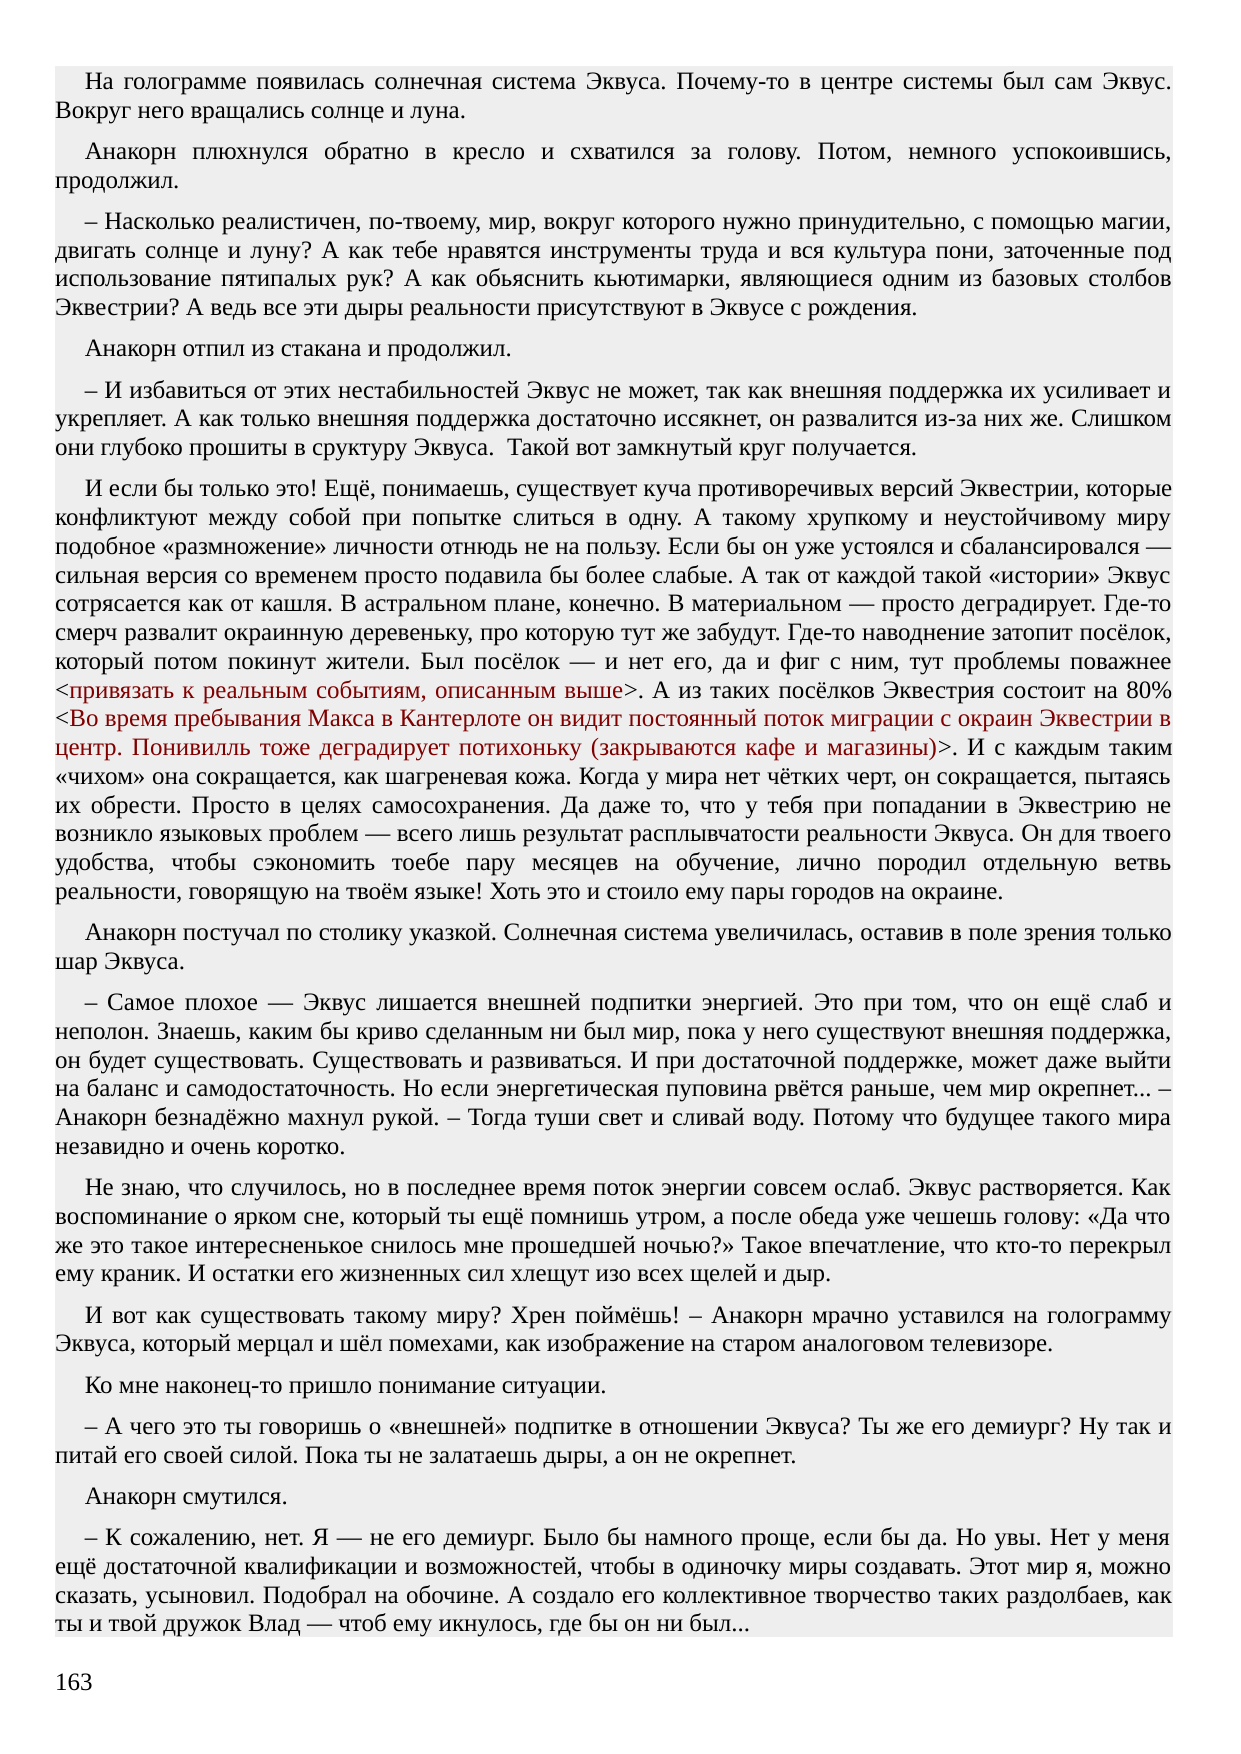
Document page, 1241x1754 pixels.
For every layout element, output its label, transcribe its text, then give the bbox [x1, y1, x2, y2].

text Анакорн плюхнулся обратно в кресло и схватился за голову. Потом, немного успокоившись, продолжил. [55, 136, 1173, 193]
text – Насколько реалистичен, по-твоему, мир, вокруг которого нужно принудительно, с помощью магии, двигать солнце и луну? А как тебе нравятся инструменты труда и вся культура пони, заточенные под использование пятипалых рук? А как обьяснить кьютимарки, являющиеся одним из базовых столбов Эквестрии? А ведь все эти дыры реальности присутствуют в Эквусе с рождения. [55, 206, 1173, 321]
text И если бы только это! Ещё, понимаешь, существует куча противоречивых версий Эквестрии, которые конфликтуют между собой при попытке слиться в одну. А такому хрупкому и неустойчивому миру подобное «размножение» личности отнюдь не на пользу. Если бы он уже устоялся и сбалансировался — сильная версия со временем просто подавила бы более слабые. А так от каждой такой «истории» Эквус сотрясается как от кашля. В астральном плане, конечно. В материальном — просто деградирует. Где-то смерч развалит окраинную деревеньку, про которую тут же забудут. Где-то наводнение затопит посёлок, который потом покинут жители. Был посёлок — и нет его, да и фиг с ним, тут проблемы поважнее <привязать к реальным событиям, описанным выше>. А из таких посёлков Эквестрия состоит на 80% <Во время пребывания Макса в Кантерлоте он видит постоянный поток миграции с окраин Эквестрии в центр. Понивилль тоже деградирует потихоньку (закрываются кафе и магазины)>. И с каждым таким «чихом» она сокращается, как шагреневая кожа. Когда у мира нет чётких черт, он сокращается, пытаясь их обрести. Просто в целях самосохранения. Да даже то, что у тебя при попадании в Эквестрию не возникло языковых проблем — всего лишь результат расплывчатости реальности Эквуса. Он для твоего удобства, чтобы сэкономить тоебе пару месяцев на обучение, лично породил отдельную ветвь реальности, говорящую на твоём языке! Хоть это и стоило ему пары городов на окраине. [55, 473, 1173, 905]
text Анакорн отпил из стакана и продолжил. [55, 333, 1173, 362]
text Анакорн постучал по столику указкой. Солнечная система увеличилась, оставив в поле зрения только шар Эквуса. [55, 917, 1173, 975]
text Анакорн смутился. [55, 1481, 1173, 1510]
text Ко мне наконец-то пришло понимание ситуации. [55, 1370, 1173, 1398]
text И вот как существовать такому миру? Хрен поймёшь! – Анакорн мрачно уставился на голограмму Эквуса, который мерцал и шёл помехами, как изображение на старом аналоговом телевизоре. [55, 1300, 1173, 1357]
text – А чего это ты говоришь о «внешней» подпитке в отношении Эквуса? Ты же его демиург? Ну так и питай его своей силой. Пока ты не залатаешь дыры, а он не окрепнет. [55, 1411, 1173, 1468]
text – К сожалению, нет. Я — не его демиург. Было бы намного проще, если бы да. Но увы. Нет у меня ещё достаточной квалификации и возможностей, чтобы в одиночку миры создавать. Этот мир я, можно сказать, усыновил. Подобрал на обочине. А создало его коллективное творчество таких раздолбаев, как ты и твой дружок Влад — чтоб ему икнулось, где бы он ни был... [55, 1522, 1173, 1637]
text На голограмме появилась солнечная система Эквуса. Почему-то в центре системы был сам Эквус. Вокруг него вращались солнце и луна. [55, 66, 1173, 123]
text Не знаю, что случилось, но в последнее время поток энергии совсем ослаб. Эквус растворяется. Как воспоминание о ярком сне, который ты ещё помнишь утром, а после обеда уже чешешь голову: «Да что же это такое интересненькое снилось мне прошедшей ночью?» Такое впечатление, что кто-то перекрыл ему краник. И остатки его жизненных сил хлещут изо всех щелей и дыр. [55, 1172, 1173, 1287]
text – И избавиться от этих нестабильностей Эквус не может, так как внешняя поддержка их усиливает и укрепляет. А как только внешняя поддержка достаточно иссякнет, он развалится из-за них же. Слишком они глубоко прошиты в сруктуру Эквуса. Такой вот замкнутый круг получается. [55, 375, 1173, 461]
text – Самое плохое — Эквус лишается внешней подпитки энергией. Это при том, что он ещё слаб и неполон. Знаешь, каким бы криво сделанным ни был мир, пока у него существуют внешняя поддержка, он будет существовать. Существовать и развиваться. И при достаточной поддержке, может даже выйти на баланс и самодостаточность. Но если энергетическая пуповина рвётся раньше, чем мир окрепнет... – Анакорн безнадёжно махнул рукой. – Тогда туши свет и сливай воду. Потому что будущее такого мира незавидно и очень коротко. [55, 987, 1173, 1160]
